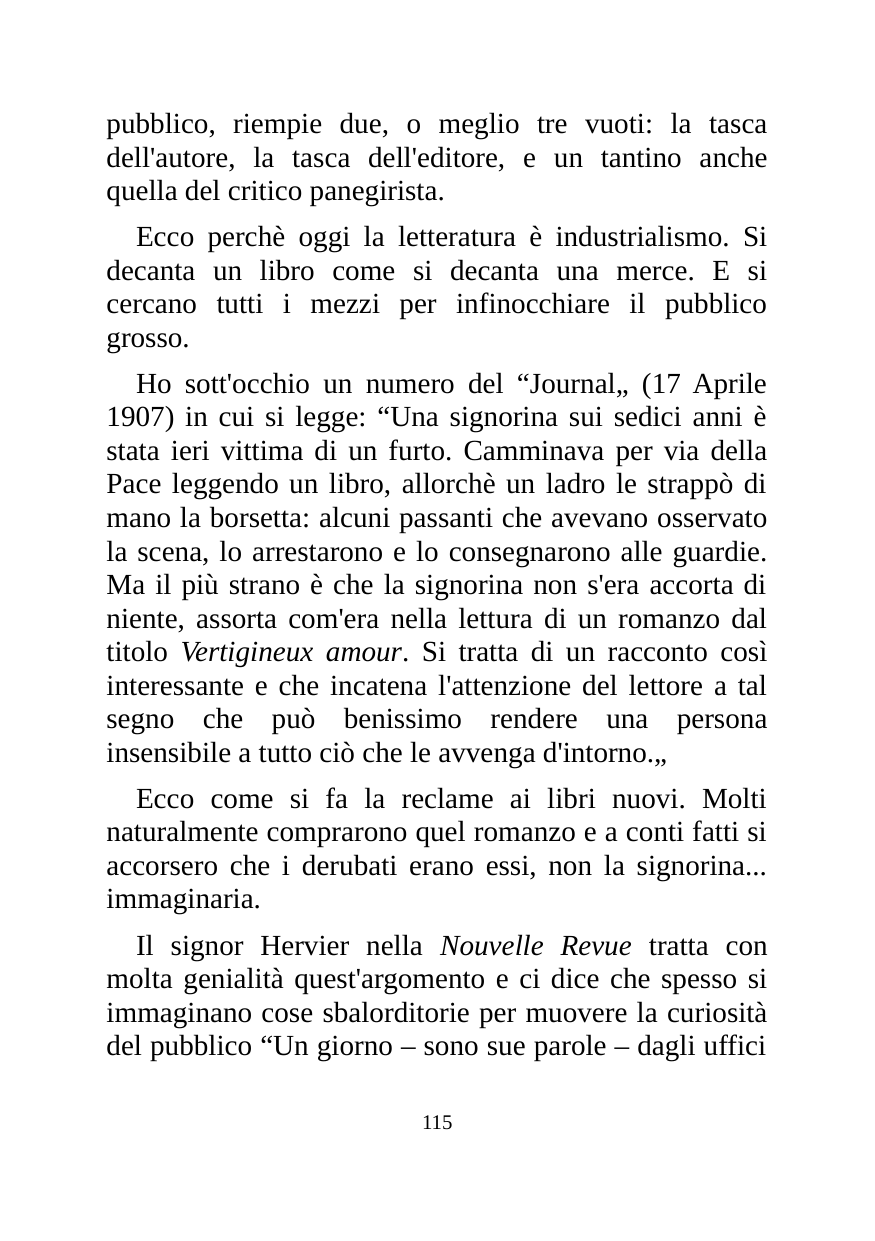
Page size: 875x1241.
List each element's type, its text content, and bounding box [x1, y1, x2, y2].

text Ecco come si fa la reclame ai libri nuovi. Molti naturalmente comprarono quel romanzo e a conti fatti si accorsero che i derubati erano essi, non la signorina... immaginaria. [106, 781, 768, 915]
text Ho sott'occhio un numero del “Journal„ (17 Aprile 1907) in cui si legge: “Una signorina sui sedici anni è stata ieri vittima di un furto. Camminava per via della Pace leggendo un libro, allorchè un ladro le strappò di mano la borsetta: alcuni passanti che avevano osservato la scena, lo arrestarono e lo consegnarono alle guardie. Ma il più strano è che la signorina non s'era accorta di niente, assorta com'era nella lettura di un romanzo dal titolo Vertigineux amour. Si tratta di un racconto così interessante e che incatena l'attenzione del lettore a tal segno che può benissimo rendere una persona insensibile a tutto ciò che le avvenga d'intorno.„ [106, 366, 768, 768]
text pubblico, riempie due, o meglio tre vuoti: la tasca dell'autore, la tasca dell'editore, e un tantino anche quella del critico panegirista. [106, 106, 768, 207]
text Il signor Hervier nella Nouvelle Revue tratta con molta genialità quest'argomento e ci dice che spesso si immaginano cose sbalorditorie per muovere la curiosità del pubblico “Un giorno – sono sue parole – dagli uffici [106, 928, 768, 1062]
text Ecco perchè oggi la letteratura è industrialismo. Si decanta un libro come si decanta una merce. E si cercano tutti i mezzi per infinocchiare il pubblico grosso. [106, 219, 768, 353]
